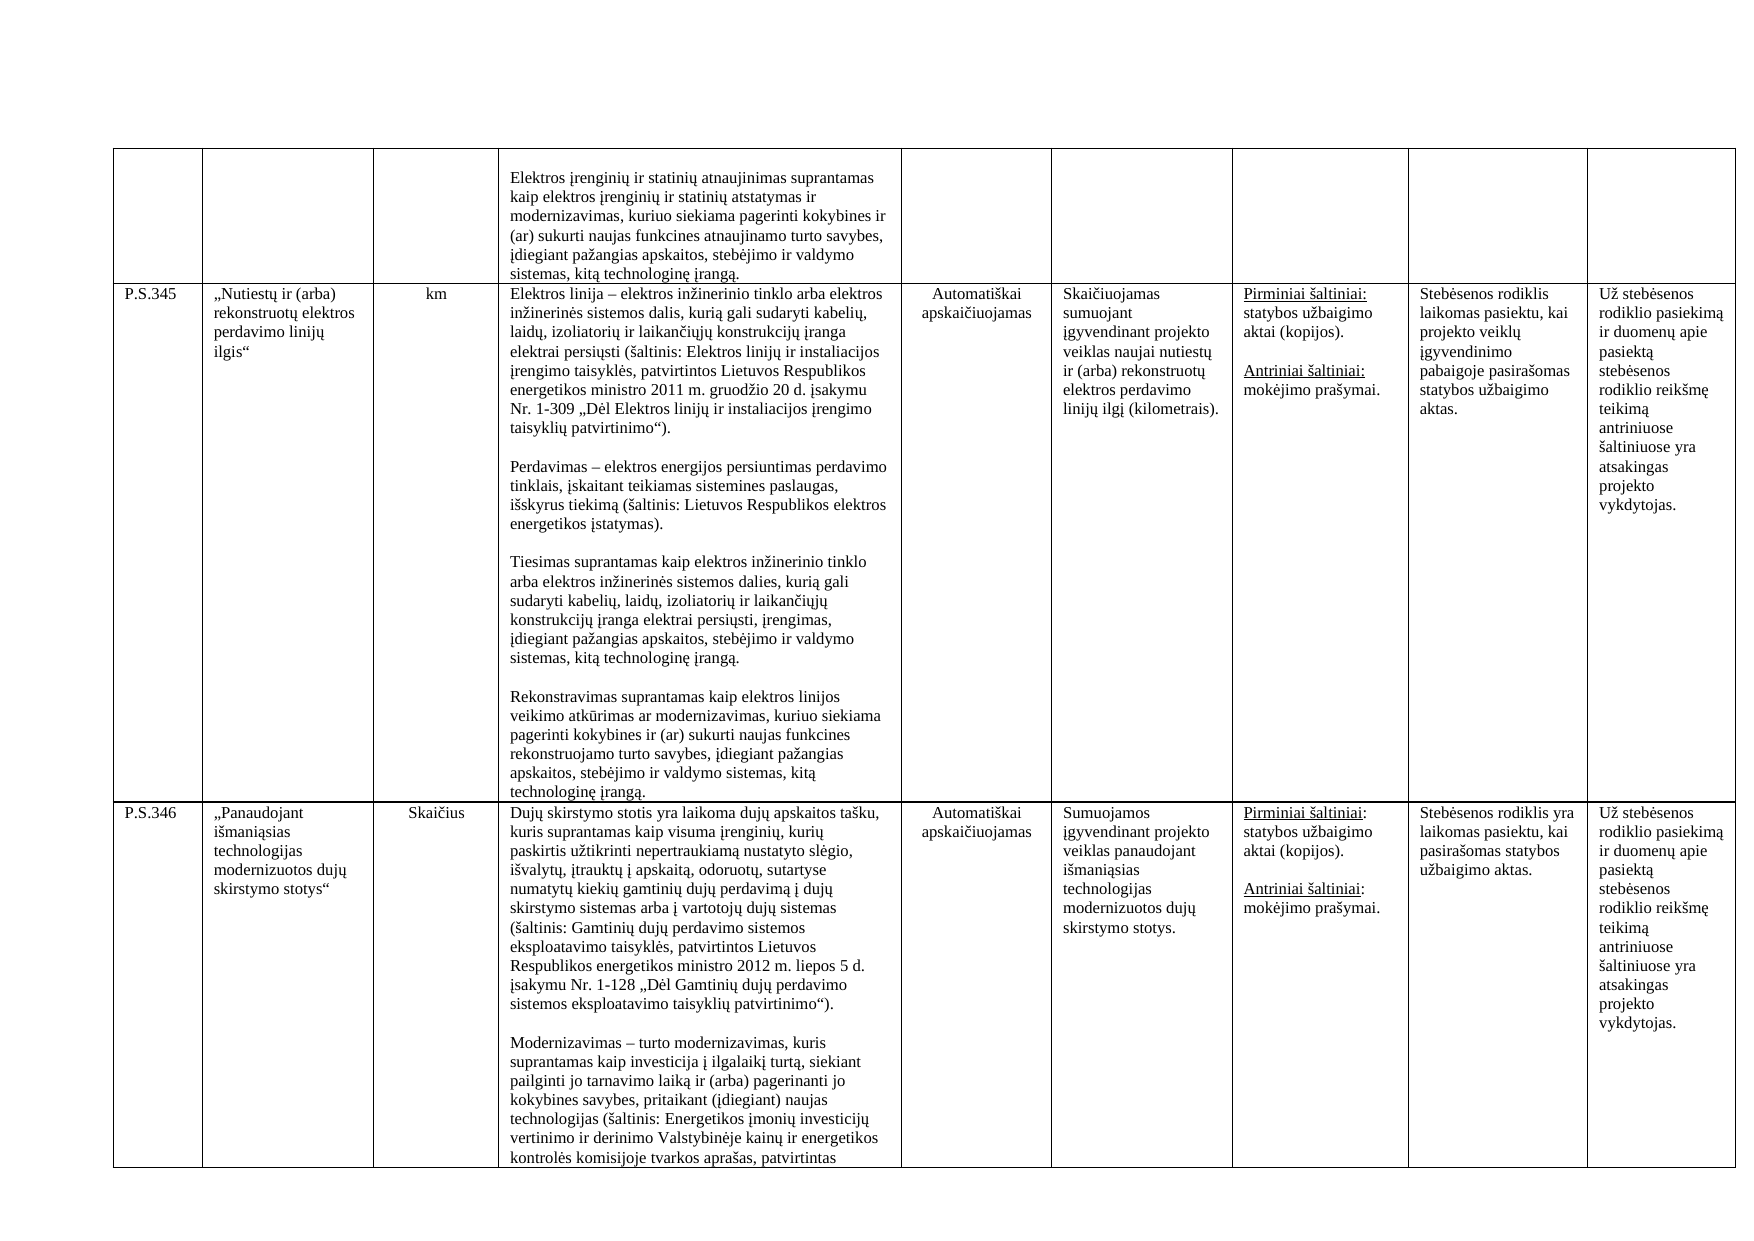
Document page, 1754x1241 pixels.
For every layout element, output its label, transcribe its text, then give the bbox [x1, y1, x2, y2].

table_cell [1588, 149, 1735, 283]
table_cell Už stebėsenos rodiklio pasiekimą ir duomenų apie pasiektą stebėsenos rodiklio reikšmę teikimą antriniuose šaltiniuose yra atsakingas projekto vykdytojas. [1588, 284, 1735, 801]
table_cell Elektros įrenginių ir statinių atnaujinimas suprantamas kaip elektros įrenginių ir statinių atstatymas ir modernizavimas, kuriuo siekiama pagerinti kokybines ir (ar) sukurti naujas funkcines atnaujinamo turto savybes, įdiegiant pažangias apskaitos, stebėjimo ir valdymo sistemas, kitą technologinę įrangą. [499, 149, 901, 283]
table_cell [203, 149, 373, 283]
table_cell Automatiškai apskaičiuojamas [902, 284, 1051, 801]
table_cell Pirminiai šaltiniai: statybos užbaigimo aktai (kopijos). Antriniai šaltiniai: mokėjimo prašymai. [1233, 803, 1408, 1167]
table_cell [1233, 149, 1408, 283]
table_cell Automatiškai apskaičiuojamas [902, 803, 1051, 1167]
table_cell [114, 149, 202, 283]
table_cell Sumuojamos įgyvendinant projekto veiklas panaudojant išmaniąsias technologijas modernizuotos dujų skirstymo stotys. [1052, 803, 1232, 1167]
table_cell [902, 149, 1051, 283]
table_cell Stebėsenos rodiklis laikomas pasiektu, kai projekto veiklų įgyvendinimo pabaigoje pasirašomas statybos užbaigimo aktas. [1409, 284, 1587, 801]
table_cell Pirminiai šaltiniai: statybos užbaigimo aktai (kopijos). Antriniai šaltiniai: mokėjimo prašymai. [1233, 284, 1408, 801]
table_cell Skaičiuojamas sumuojant įgyvendinant projekto veiklas naujai nutiestų ir (arba) rekonstruotų elektros perdavimo linijų ilgį (kilometrais). [1052, 284, 1232, 801]
table_cell Elektros linija – elektros inžinerinio tinklo arba elektros inžinerinės sistemos dalis, kurią gali sudaryti kabelių, laidų, izoliatorių ir laikančiųjų konstrukcijų įranga elektrai persiųsti (šaltinis: Elektros linijų ir instaliacijos įrengimo taisyklės, patvirtintos Lietuvos Respublikos energetikos ministro 2011 m. gruodžio 20 d. įsakymu Nr. 1-309 „Dėl Elektros linijų ir instaliacijos įrengimo taisyklių patvirtinimo“). Perdavimas – elektros energijos persiuntimas perdavimo tinklais, įskaitant teikiamas sistemines paslaugas, išskyrus tiekimą (šaltinis: Lietuvos Respublikos elektros energetikos įstatymas). Tiesimas suprantamas kaip elektros inžinerinio tinklo arba elektros inžinerinės sistemos dalies, kurią gali sudaryti kabelių, laidų, izoliatorių ir laikančiųjų konstrukcijų įranga elektrai persiųsti, įrengimas, įdiegiant pažangias apskaitos, stebėjimo ir valdymo sistemas, kitą technologinę įrangą. Rekonstravimas suprantamas kaip elektros linijos veikimo atkūrimas ar modernizavimas, kuriuo siekiama pagerinti kokybines ir (ar) sukurti naujas funkcines rekonstruojamo turto savybes, įdiegiant pažangias apskaitos, stebėjimo ir valdymo sistemas, kitą technologinę įrangą. [499, 284, 901, 801]
table_cell P.S.345 [114, 284, 202, 801]
table_cell Stebėsenos rodiklis yra laikomas pasiektu, kai pasirašomas statybos užbaigimo aktas. [1409, 803, 1587, 1167]
table_cell „Panaudojant išmaniąsias technologijas modernizuotos dujų skirstymo stotys“ [203, 803, 373, 1167]
table_cell P.S.346 [114, 803, 202, 1167]
table_cell [1409, 149, 1587, 283]
table_cell Skaičius [374, 803, 498, 1167]
table_cell km [374, 284, 498, 801]
table_cell Už stebėsenos rodiklio pasiekimą ir duomenų apie pasiektą stebėsenos rodiklio reikšmę teikimą antriniuose šaltiniuose yra atsakingas projekto vykdytojas. [1588, 803, 1735, 1167]
table_cell Dujų skirstymo stotis yra laikoma dujų apskaitos tašku, kuris suprantamas kaip visuma įrenginių, kurių paskirtis užtikrinti nepertraukiamą nustatyto slėgio, išvalytų, įtrauktų į apskaitą, odoruotų, sutartyse numatytų kiekių gamtinių dujų perdavimą į dujų skirstymo sistemas arba į vartotojų dujų sistemas (šaltinis: Gamtinių dujų perdavimo sistemos eksploatavimo taisyklės, patvirtintos Lietuvos Respublikos energetikos ministro 2012 m. liepos 5 d. įsakymu Nr. 1-128 „Dėl Gamtinių dujų perdavimo sistemos eksploatavimo taisyklių patvirtinimo“). Modernizavimas – turto modernizavimas, kuris suprantamas kaip investicija į ilgalaikį turtą, siekiant pailginti jo tarnavimo laiką ir (arba) pagerinanti jo kokybines savybes, pritaikant (įdiegiant) naujas technologijas (šaltinis: Energetikos įmonių investicijų vertinimo ir derinimo Valstybinėje kainų ir energetikos kontrolės komisijoje tvarkos aprašas, patvirtintas [499, 803, 901, 1167]
table_cell [374, 149, 498, 283]
table_cell [1052, 149, 1232, 283]
table_cell „Nutiestų ir (arba) rekonstruotų elektros perdavimo linijų ilgis“ [203, 284, 373, 801]
